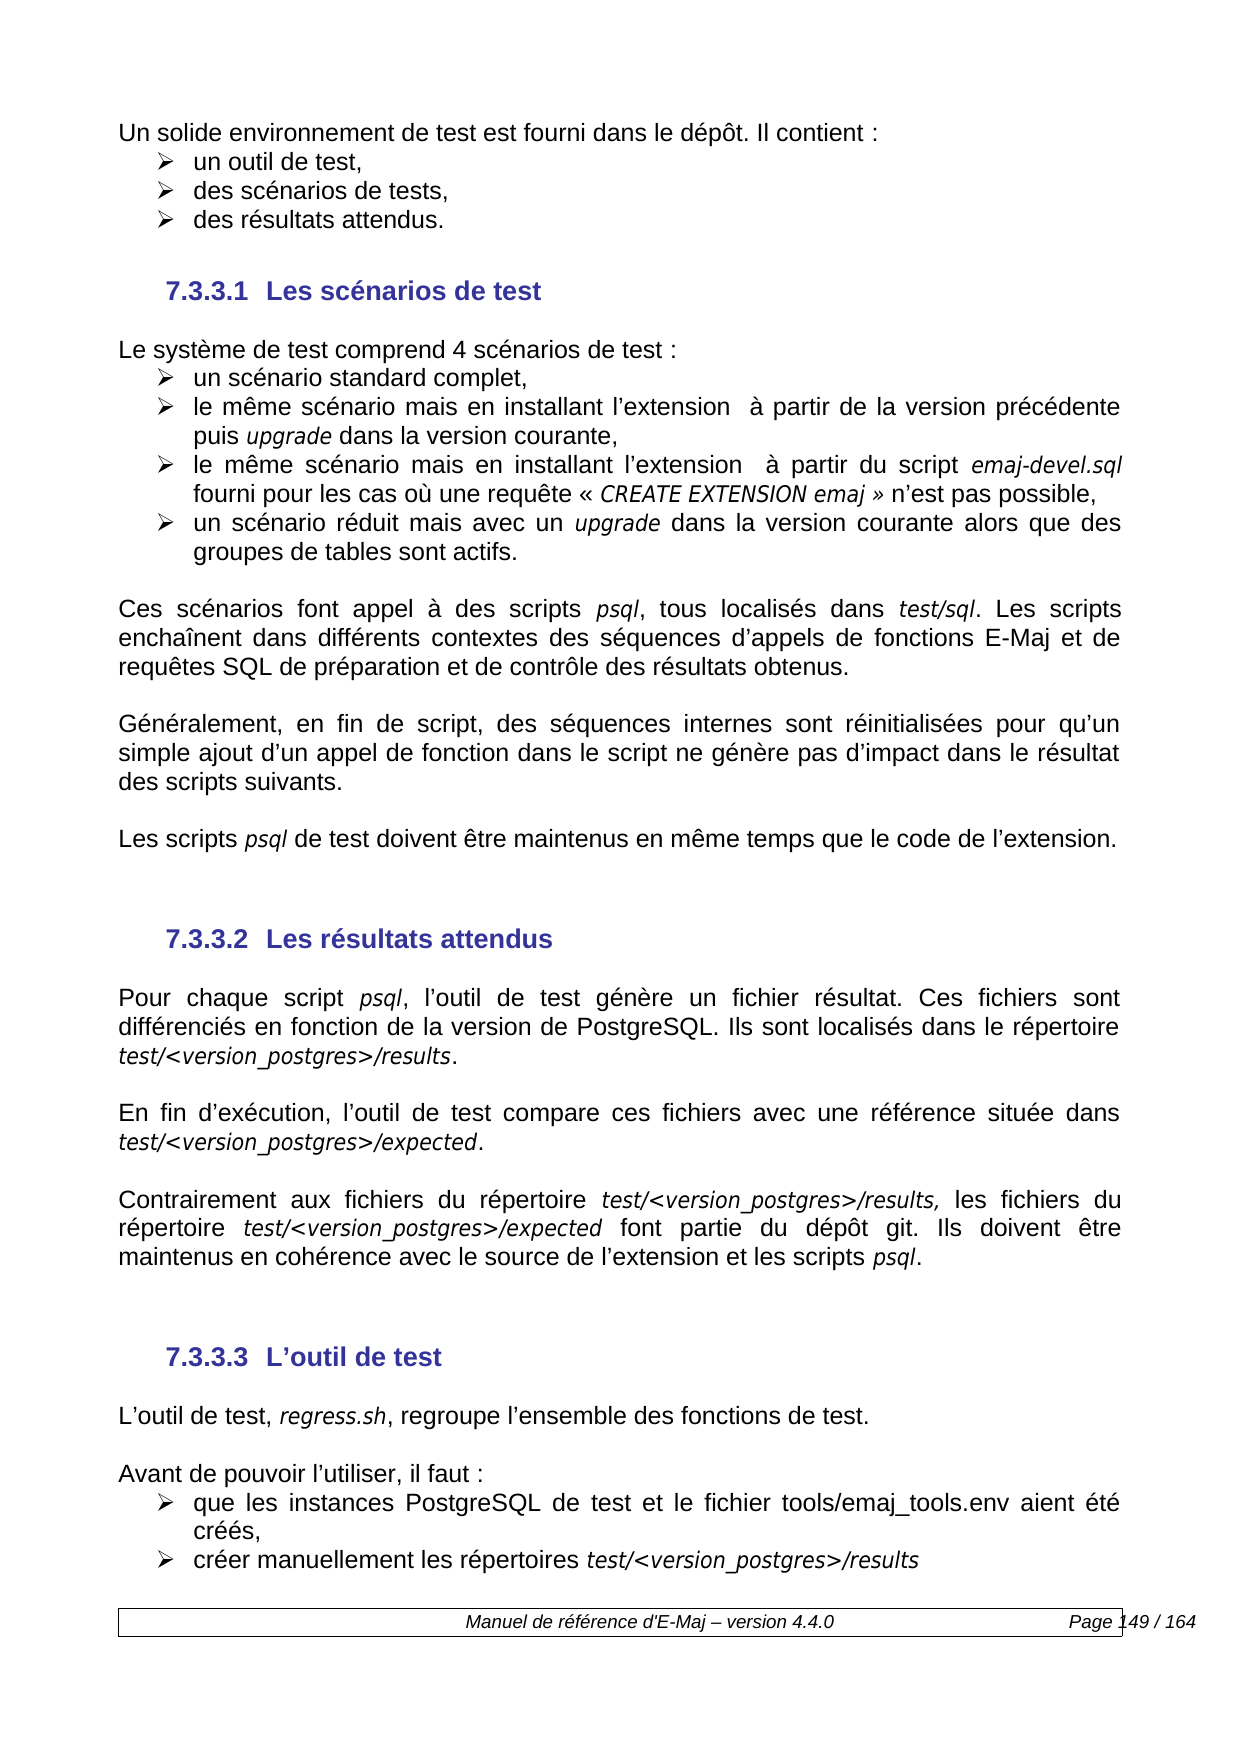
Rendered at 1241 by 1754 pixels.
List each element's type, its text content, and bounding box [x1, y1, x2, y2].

list que les instances PostgreSQL de test et le fichier tools/emaj_tools.env aient été créés, [156, 1487, 1122, 1545]
list un scénario standard complet, [156, 363, 1122, 392]
text Pour chaque script psql, l’outil de test génère un fichier résultat. Ces fichiers sont différenciés en fonction de la version de PostgreSQL. Ils sont localisés dans le répertoire test/<version_postgres>/results. [118, 983, 1122, 1069]
text Les scripts psql de test doivent être maintenus en même temps que le code de l’extension. [118, 824, 1122, 853]
subtitle Les scénarios de test [165, 275, 1122, 306]
text Avant de pouvoir l’utiliser, il faut : [118, 1459, 1122, 1487]
text Le système de test comprend 4 scénarios de test : [118, 335, 1122, 363]
list des résultats attendus. [156, 204, 1122, 233]
list un scénario réduit mais avec un upgrade dans la version courante alors que des groupes de tables sont actifs. [156, 508, 1122, 565]
list des scénarios de tests, [156, 176, 1122, 204]
subtitle L’outil de test [165, 1341, 1122, 1372]
subtitle Les résultats attendus [165, 923, 1122, 954]
text Généralement, en fin de script, des séquences internes sont réinitialisées pour qu’un simple ajout d’un appel de fonction dans le script ne génère pas d’impact dans le résultat des scripts suivants. [118, 709, 1122, 795]
list le même scénario mais en installant l’extension à partir du script emaj-devel.sql fourni pour les cas où une requête « CREATE EXTENSION emaj » n’est pas possible, [156, 450, 1122, 508]
text L’outil de test, regress.sh, regroupe l’ensemble des fonctions de test. [118, 1401, 1122, 1430]
list créer manuellement les répertoires test/<version_postgres>/results [156, 1545, 1122, 1574]
text En fin d’exécution, l’outil de test compare ces fichiers avec une référence située dans test/<version_postgres>/expected. [118, 1098, 1122, 1156]
text Contrairement aux fichiers du répertoire test/<version_postgres>/results, les fichiers du répertoire test/<version_postgres>/expected font partie du dépôt git. Ils doivent être maintenus en cohérence avec le source de l’extension et les scripts psql. [118, 1184, 1122, 1271]
text Ces scénarios font appel à des scripts psql, tous localisés dans test/sql. Les scripts enchaînent dans différents contextes des séquences d’appels de fonctions E-Maj et de requêtes SQL de préparation et de contrôle des résultats obtenus. [118, 594, 1122, 680]
text Un solide environnement de test est fourni dans le dépôt. Il contient : [118, 118, 1122, 147]
list le même scénario mais en installant l’extension à partir de la version précédente puis upgrade dans la version courante, [156, 392, 1122, 450]
list un outil de test, [156, 147, 1122, 176]
